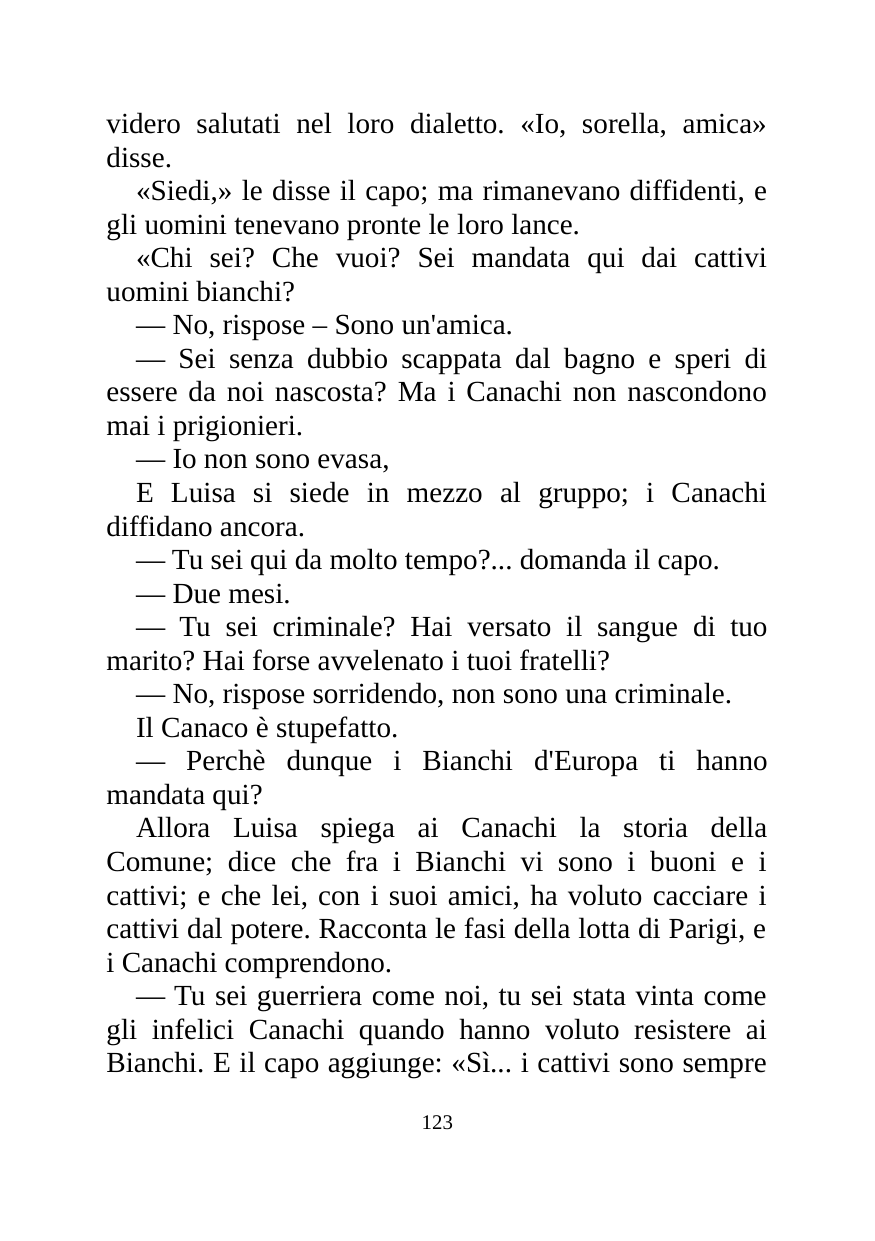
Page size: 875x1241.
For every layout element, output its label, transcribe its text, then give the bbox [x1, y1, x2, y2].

text — Tu sei qui da molto tempo?... domanda il capo. [106, 542, 768, 576]
text — Tu sei guerriera come noi, tu sei stata vinta come gli infelici Canachi quando hanno voluto resistere ai Bianchi. E il capo aggiunge: «Sì... i cattivi sono sempre [106, 978, 768, 1079]
text Allora Luisa spiega ai Canachi la storia della Comune; dice che fra i Bianchi vi sono i buoni e i cattivi; e che lei, con i suoi amici, ha voluto cacciare i cattivi dal potere. Racconta le fasi della lotta di Parigi, e i Canachi comprendono. [106, 811, 768, 978]
text Il Canaco è stupefatto. [106, 710, 768, 743]
text — Due mesi. [106, 576, 768, 609]
text videro salutati nel loro dialetto. «Io, sorella, amica» disse. [106, 106, 768, 173]
text «Siedi,» le disse il capo; ma rimanevano diffidenti, e gli uomini tenevano pronte le loro lance. [106, 173, 768, 240]
text — No, rispose – Sono un'amica. [106, 307, 768, 341]
text — Perchè dunque i Bianchi d'Europa ti hanno mandata qui? [106, 743, 768, 811]
text — Sei senza dubbio scappata dal bagno e speri di essere da noi nascosta? Ma i Canachi non nascondono mai i prigionieri. [106, 341, 768, 442]
text E Luisa si siede in mezzo al gruppo; i Canachi diffidano ancora. [106, 475, 768, 542]
text — No, rispose sorridendo, non sono una criminale. [106, 676, 768, 710]
text — Tu sei criminale? Hai versato il sangue di tuo marito? Hai forse avvelenato i tuoi fratelli? [106, 609, 768, 676]
text — Io non sono evasa, [106, 442, 768, 475]
text «Chi sei? Che vuoi? Sei mandata qui dai cattivi uomini bianchi? [106, 240, 768, 307]
